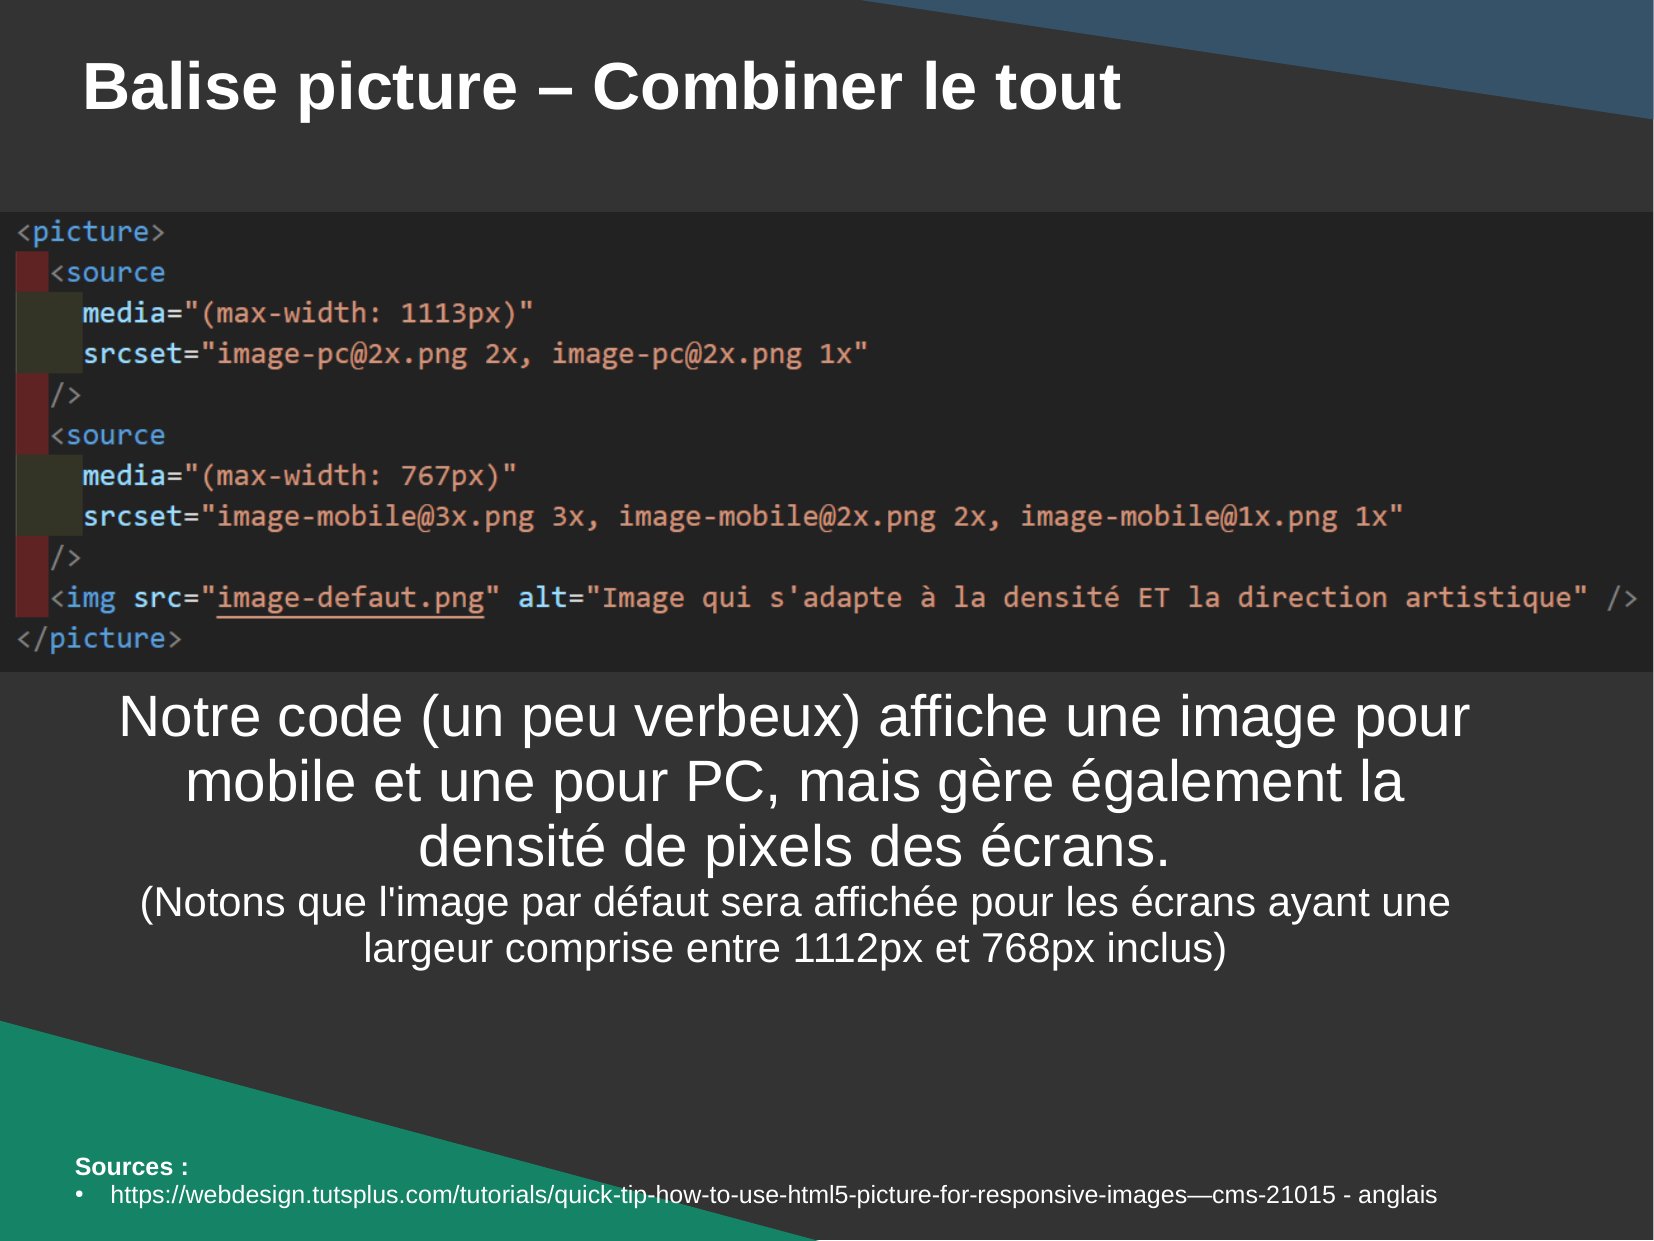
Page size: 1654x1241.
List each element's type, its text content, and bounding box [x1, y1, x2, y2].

text_box Sources : https://webdesign.tutsplus.com/tutorials/quick-tip-how-to-use-html5-picture-for-responsive-images—cms-21015 - anglais [60, 1145, 1546, 1241]
text_box [860, 0, 1654, 120]
text_box [0, 1020, 463, 1241]
title Balise picture – Combiner le tout [82, 49, 1571, 162]
picture [0, 212, 1653, 672]
text_box Notre code (un peu verbeux) affiche une image pour mobile et une pour PC, mais gère également la densité de pixels des écrans. (Notons que l'image par défaut sera affichée pour les écrans ayant une largeur comprise entre 1112px et 768px inclus) [78, 675, 1513, 979]
